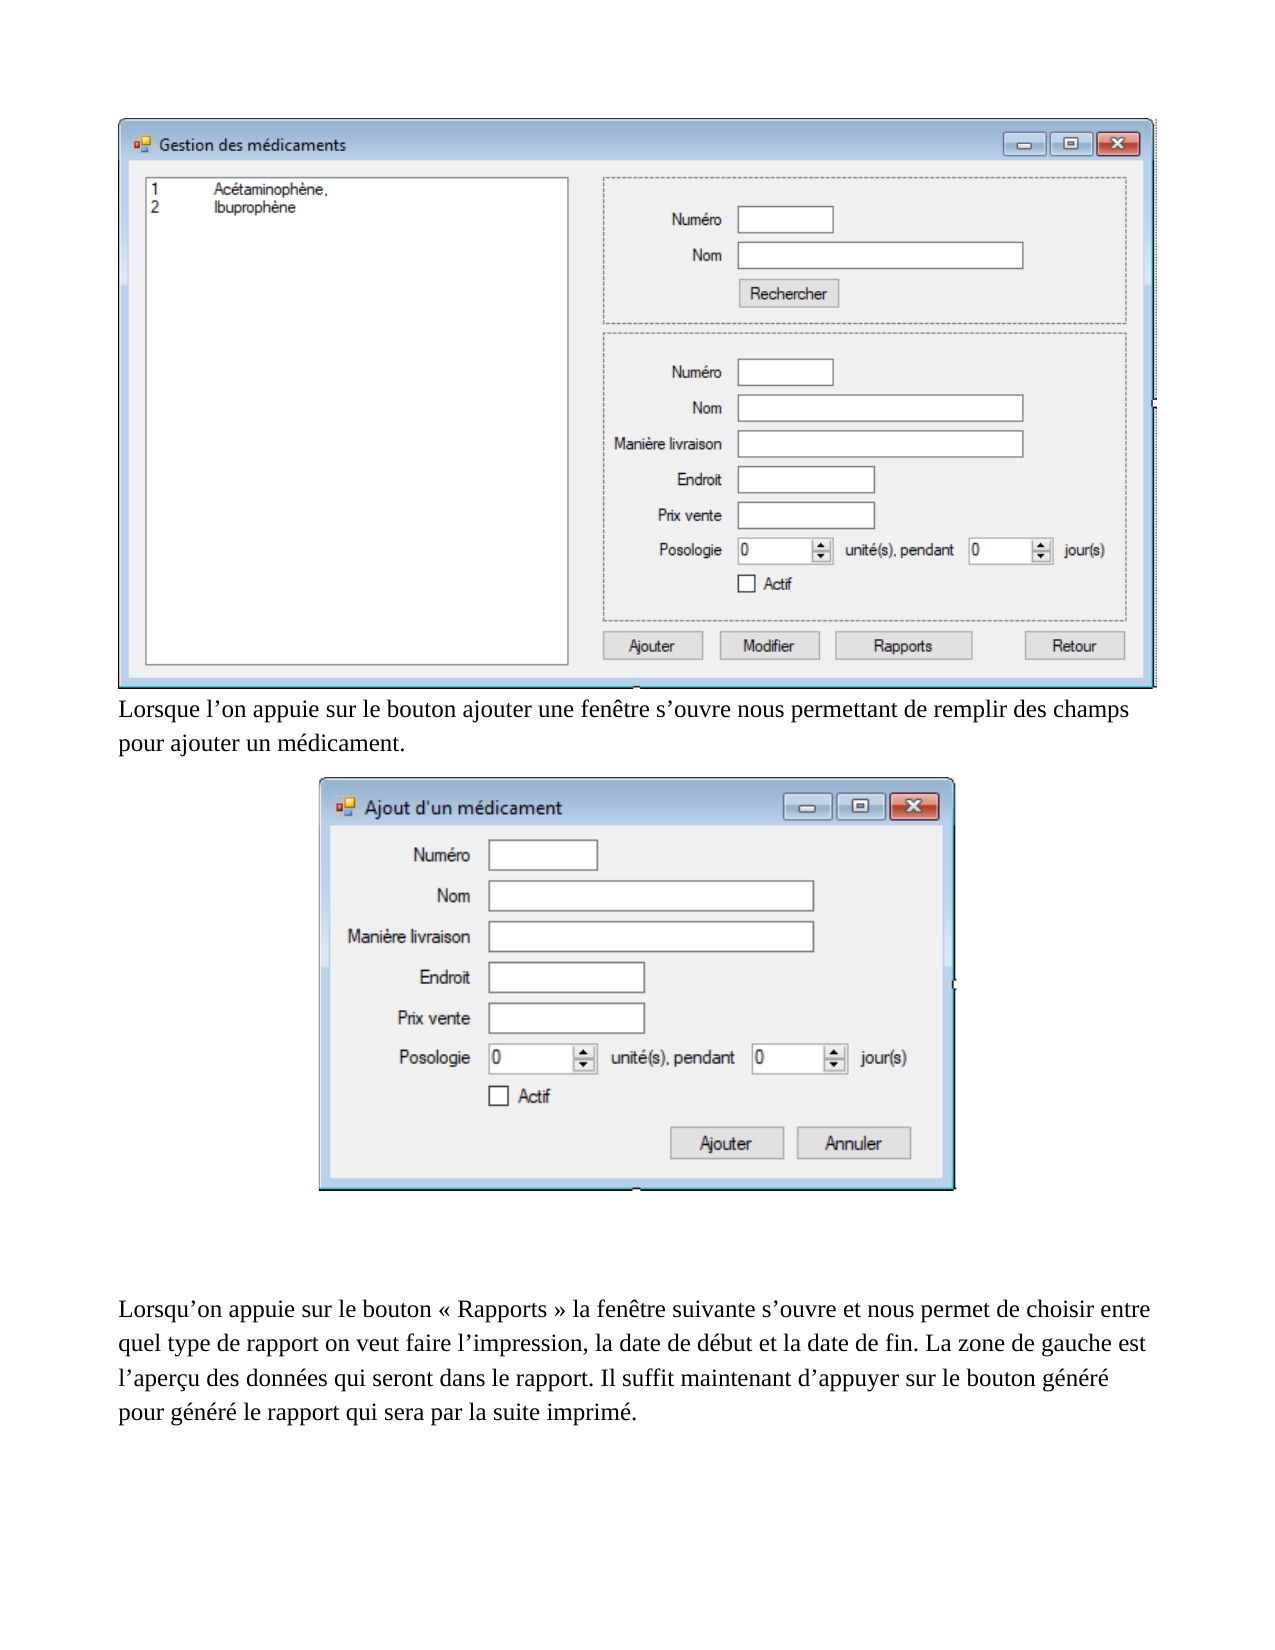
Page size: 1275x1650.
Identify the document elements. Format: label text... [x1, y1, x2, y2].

text Lorsqu’on appuie sur le bouton « Rapports » la fenêtre suivante s’ouvre et nous permet de choisir entre quel type de rapport on veut faire l’impression, la date de début et la date de fin. La zone de gauche est l’aperçu des données qui seront dans le rapport. Il suffit maintenant d’appuyer sur le bouton généré pour généré le rapport qui sera par la suite imprimé. [118, 1294, 1157, 1426]
picture [118, 118, 1157, 689]
picture [318, 777, 957, 1191]
text Lorsque l’on appuie sur le bouton ajouter une fenêtre s’ouvre nous permettant de remplir des champs pour ajouter un médicament. [118, 689, 1157, 757]
